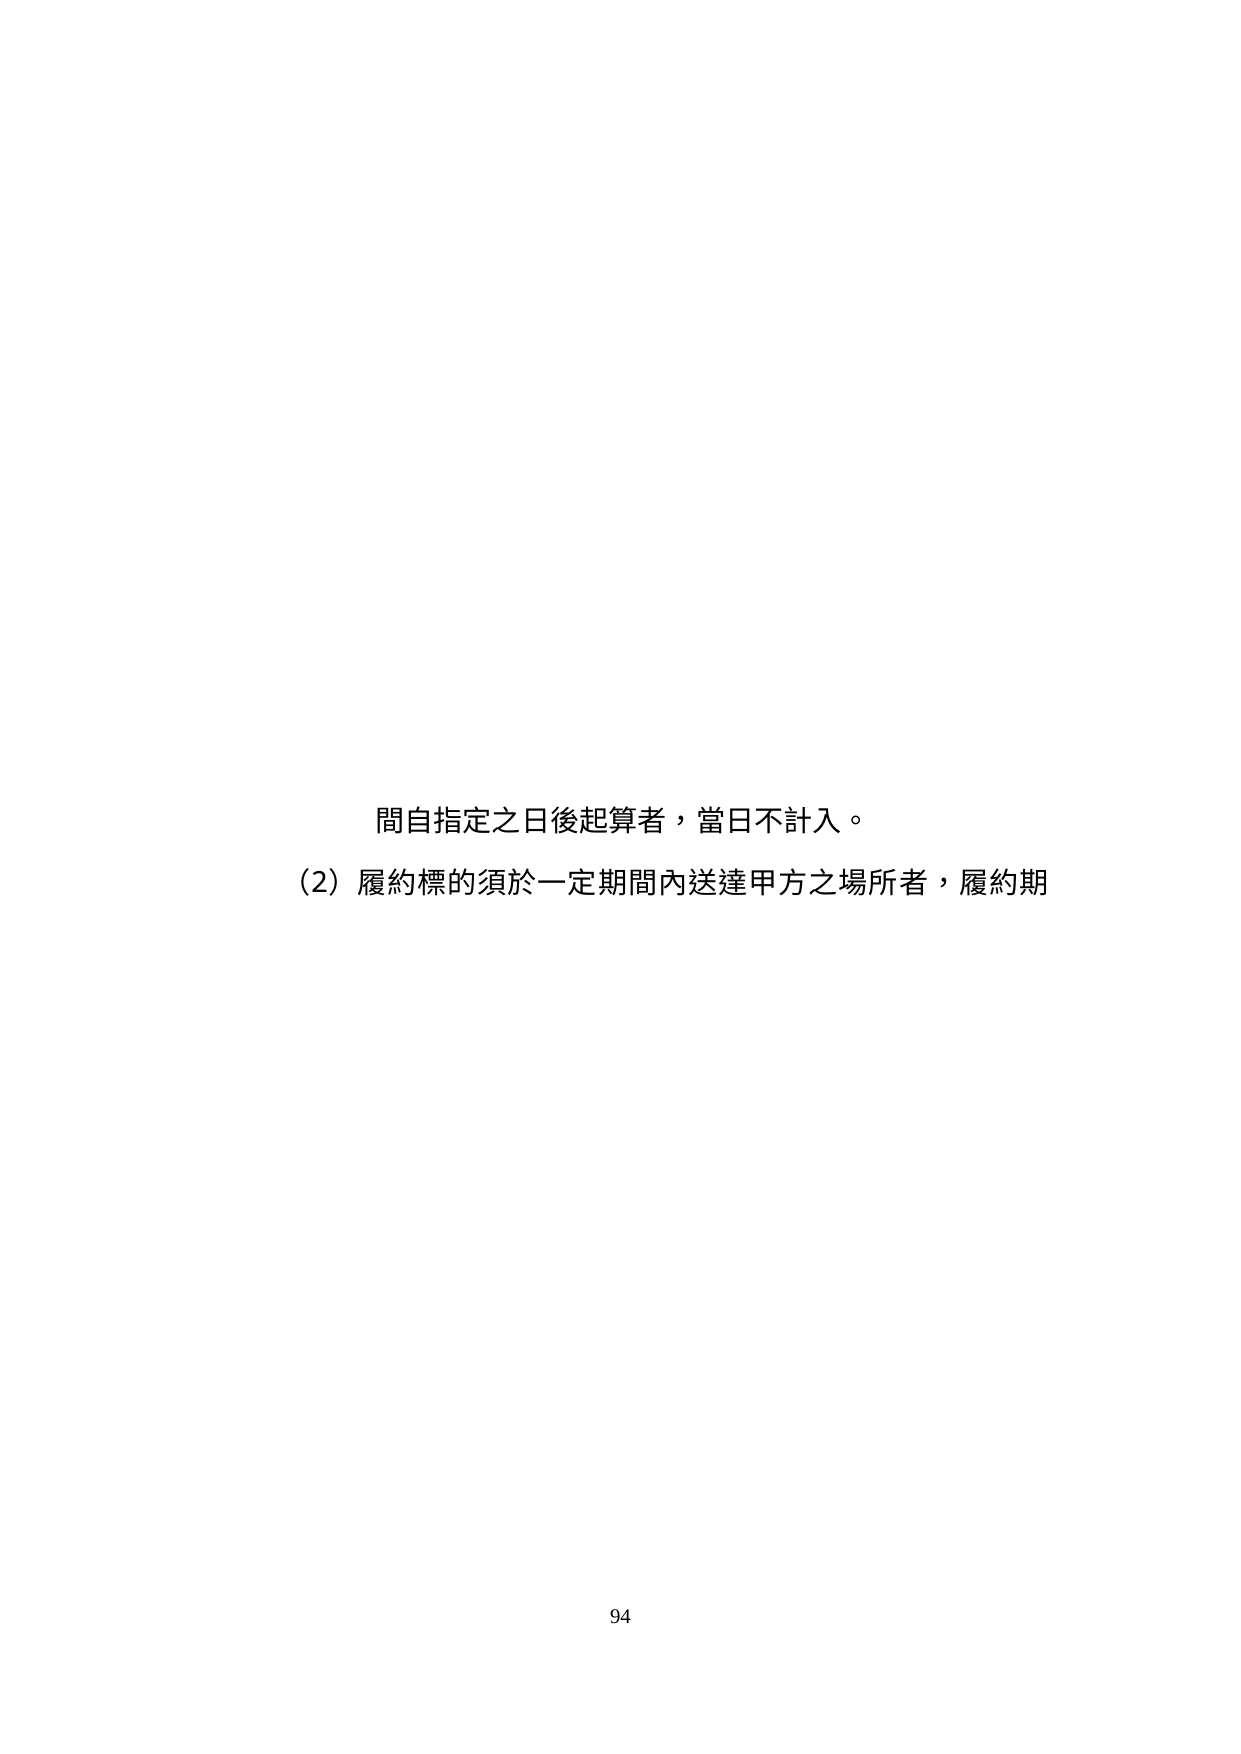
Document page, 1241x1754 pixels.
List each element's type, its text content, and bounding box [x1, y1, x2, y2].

list 間自指定之日後起算者，當日不計入。 [281, 777, 1050, 839]
list 履約標的須於一定期間內送達甲方之場所者，履約期 [281, 839, 1050, 902]
